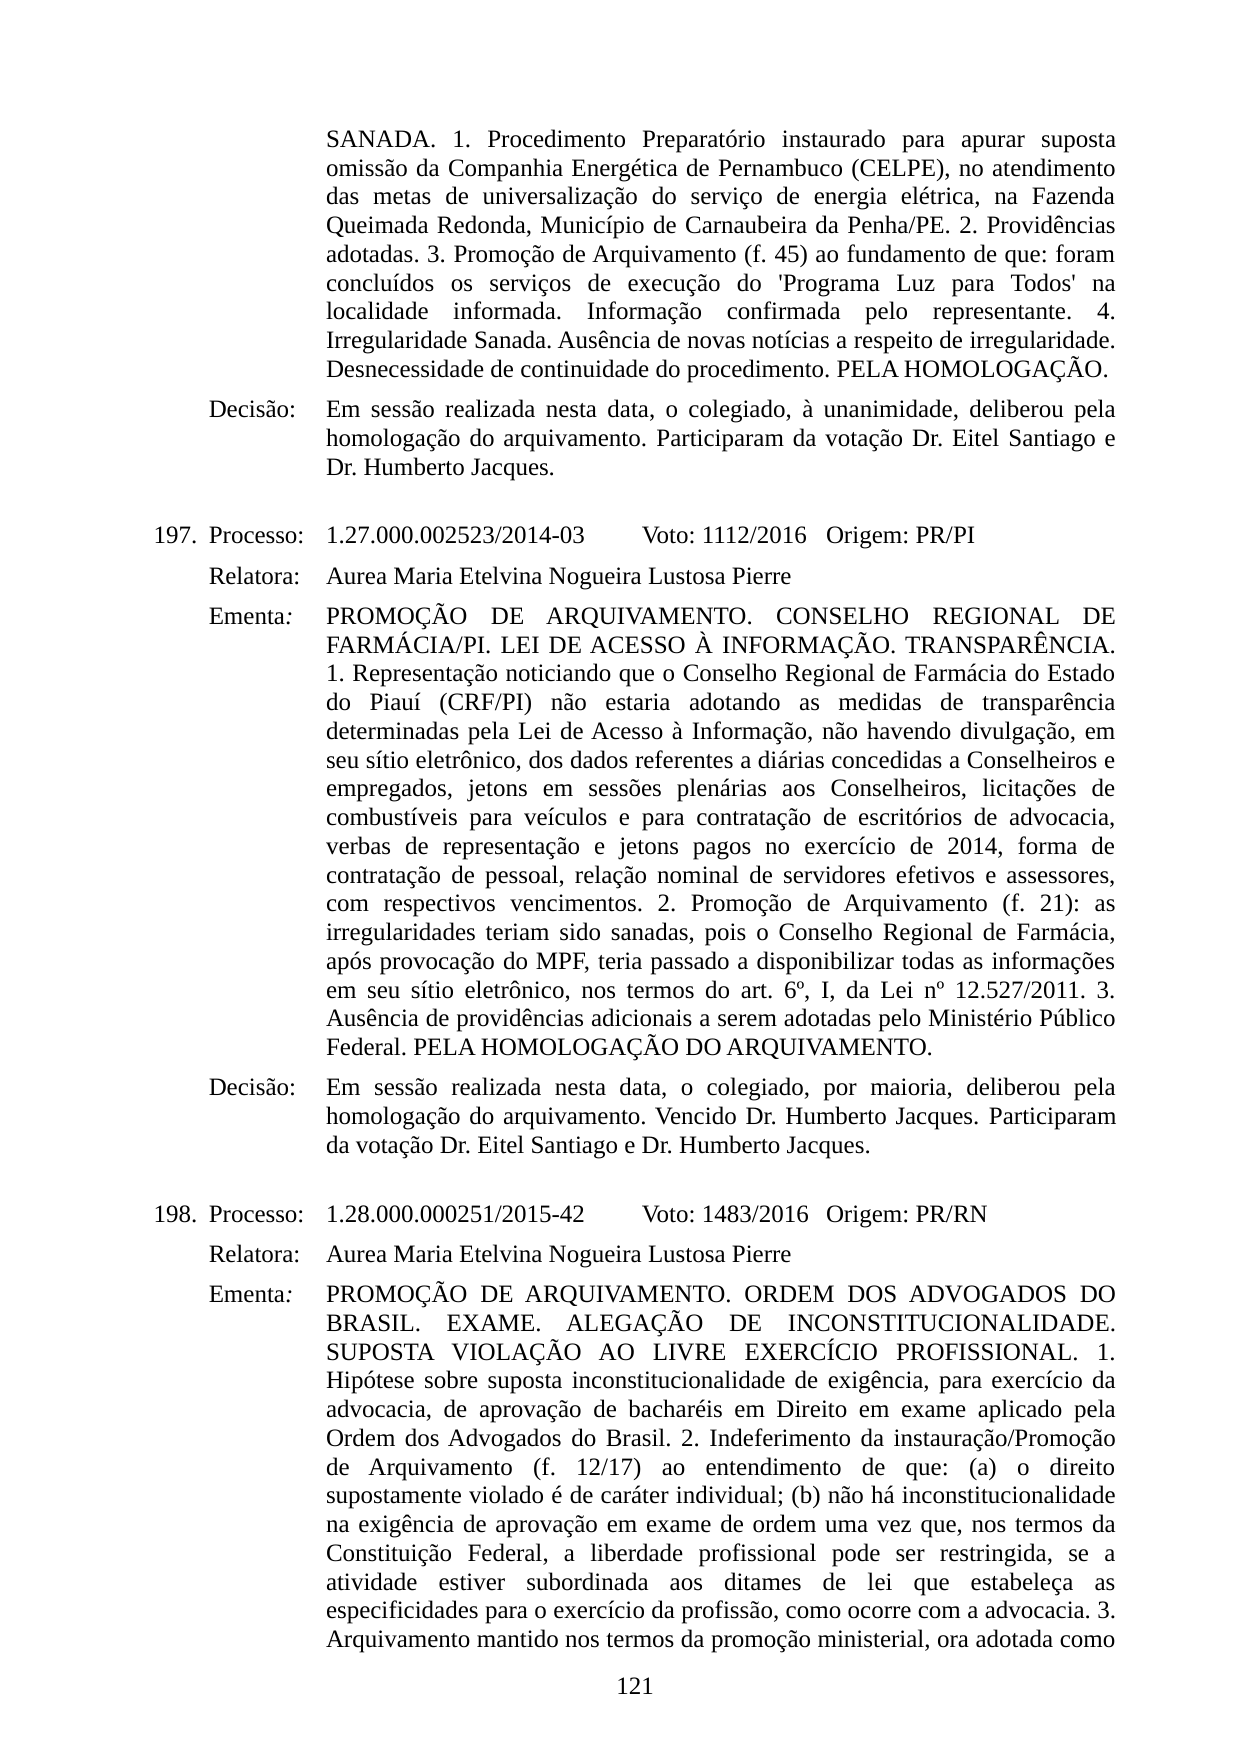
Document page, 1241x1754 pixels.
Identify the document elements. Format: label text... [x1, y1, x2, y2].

table_header Processo: [203, 515, 320, 555]
table_cell PROMOÇÃO DE ARQUIVAMENTO. CONSELHO REGIONAL DE FARMÁCIA/PI. LEI DE ACESSO À INFORMAÇÃO. TRANSPARÊNCIA. 1. Representação noticiando que o Conselho Regional de Farmácia do Estado do Piauí (CRF/PI) não estaria adotando as medidas de transparência determinadas pela Lei de Acesso à Informação, não havendo divulgação, em seu sítio eletrônico, dos dados referentes a diárias concedidas a Conselheiros e empregados, jetons em sessões plenárias aos Conselheiros, licitações de combustíveis para veículos e para contratação de escritórios de advocacia, verbas de representação e jetons pagos no exercício de 2014, forma de contratação de pessoal, relação nominal de servidores efetivos e assessores, com respectivos vencimentos. 2. Promoção de Arquivamento (f. 21): as irregularidades teriam sido sanadas, pois o Conselho Regional de Farmácia, após provocação do MPF, teria passado a disponibilizar todas as informações em seu sítio eletrônico, nos termos do art. 6º, I, da Lei nº 12.527/2011. 3. Ausência de providências adicionais a serem adotadas pelo Ministério Público Federal. PELA HOMOLOGAÇÃO DO ARQUIVAMENTO. [320, 595, 1122, 1067]
table_header Voto: 1483/2016 [636, 1193, 820, 1233]
table_cell PROMOÇÃO DE ARQUIVAMENTO. ORDEM DOS ADVOGADOS DO BRASIL. EXAME. ALEGAÇÃO DE INCONSTITUCIONALIDADE. SUPOSTA VIOLAÇÃO AO LIVRE EXERCÍCIO PROFISSIONAL. 1. Hipótese sobre suposta inconstitucionalidade de exigência, para exercício da advocacia, de aprovação de bacharéis em Direito em exame aplicado pela Ordem dos Advogados do Brasil. 2. Indeferimento da instauração/Promoção de Arquivamento (f. 12/17) ao entendimento de que: (a) o direito supostamente violado é de caráter individual; (b) não há inconstitucionalidade na exigência de aprovação em exame de ordem uma vez que, nos termos da Constituição Federal, a liberdade profissional pode ser restringida, se a atividade estiver subordinada aos ditames de lei que estabeleça as especificidades para o exercício da profissão, como ocorre com a advocacia. 3. Arquivamento mantido nos termos da promoção ministerial, ora adotada como [320, 1274, 1122, 1659]
table_cell Aurea Maria Etelvina Nogueira Lustosa Pierre [320, 555, 1122, 595]
table_cell SANADA. 1. Procedimento Preparatório instaurado para apurar suposta omissão da Companhia Energética de Pernambuco (CELPE), no atendimento das metas de universalização do serviço de energia elétrica, na Fazenda Queimada Redonda, Município de Carnaubeira da Penha/PE. 2. Providências adotadas. 3. Promoção de Arquivamento (f. 45) ao fundamento de que: foram concluídos os serviços de execução do 'Programa Luz para Todos' na localidade informada. Informação confirmada pelo representante. 4. Irregularidade Sanada. Ausência de novas notícias a respeito de irregularidade. Desnecessidade de continuidade do procedimento. PELA HOMOLOGAÇÃO. [320, 118, 1122, 388]
table_cell Ementa: [203, 1274, 320, 1659]
table_header 1.27.000.002523/2014-03 [320, 515, 636, 555]
table_header Processo: [203, 1193, 320, 1233]
table_cell [148, 388, 203, 486]
table_header Origem: PR/PI [820, 515, 1122, 555]
table_cell Relatora: [203, 555, 320, 595]
table_header Origem: PR/RN [820, 1193, 1122, 1233]
table_cell [148, 118, 203, 388]
table_cell Relatora: [203, 1233, 320, 1273]
table_header 198. [148, 1193, 203, 1233]
table_cell [148, 555, 203, 595]
table_cell [148, 1274, 203, 1659]
table_header 197. [148, 515, 203, 555]
table_cell Em sessão realizada nesta data, o colegiado, à unanimidade, deliberou pela homologação do arquivamento. Participaram da votação Dr. Eitel Santiago e Dr. Humberto Jacques. [320, 388, 1122, 486]
table_cell Aurea Maria Etelvina Nogueira Lustosa Pierre [320, 1233, 1122, 1273]
table_cell [148, 595, 203, 1067]
table_header Voto: 1112/2016 [636, 515, 820, 555]
table_cell Em sessão realizada nesta data, o colegiado, por maioria, deliberou pela homologação do arquivamento. Vencido Dr. Humberto Jacques. Participaram da votação Dr. Eitel Santiago e Dr. Humberto Jacques. [320, 1067, 1122, 1164]
table_cell Ementa: [203, 595, 320, 1067]
table_cell [148, 1233, 203, 1273]
table_cell [203, 118, 320, 388]
table_header 1.28.000.000251/2015-42 [320, 1193, 636, 1233]
table_cell Decisão: [203, 388, 320, 486]
table_cell Decisão: [203, 1067, 320, 1164]
table_cell [148, 1067, 203, 1164]
